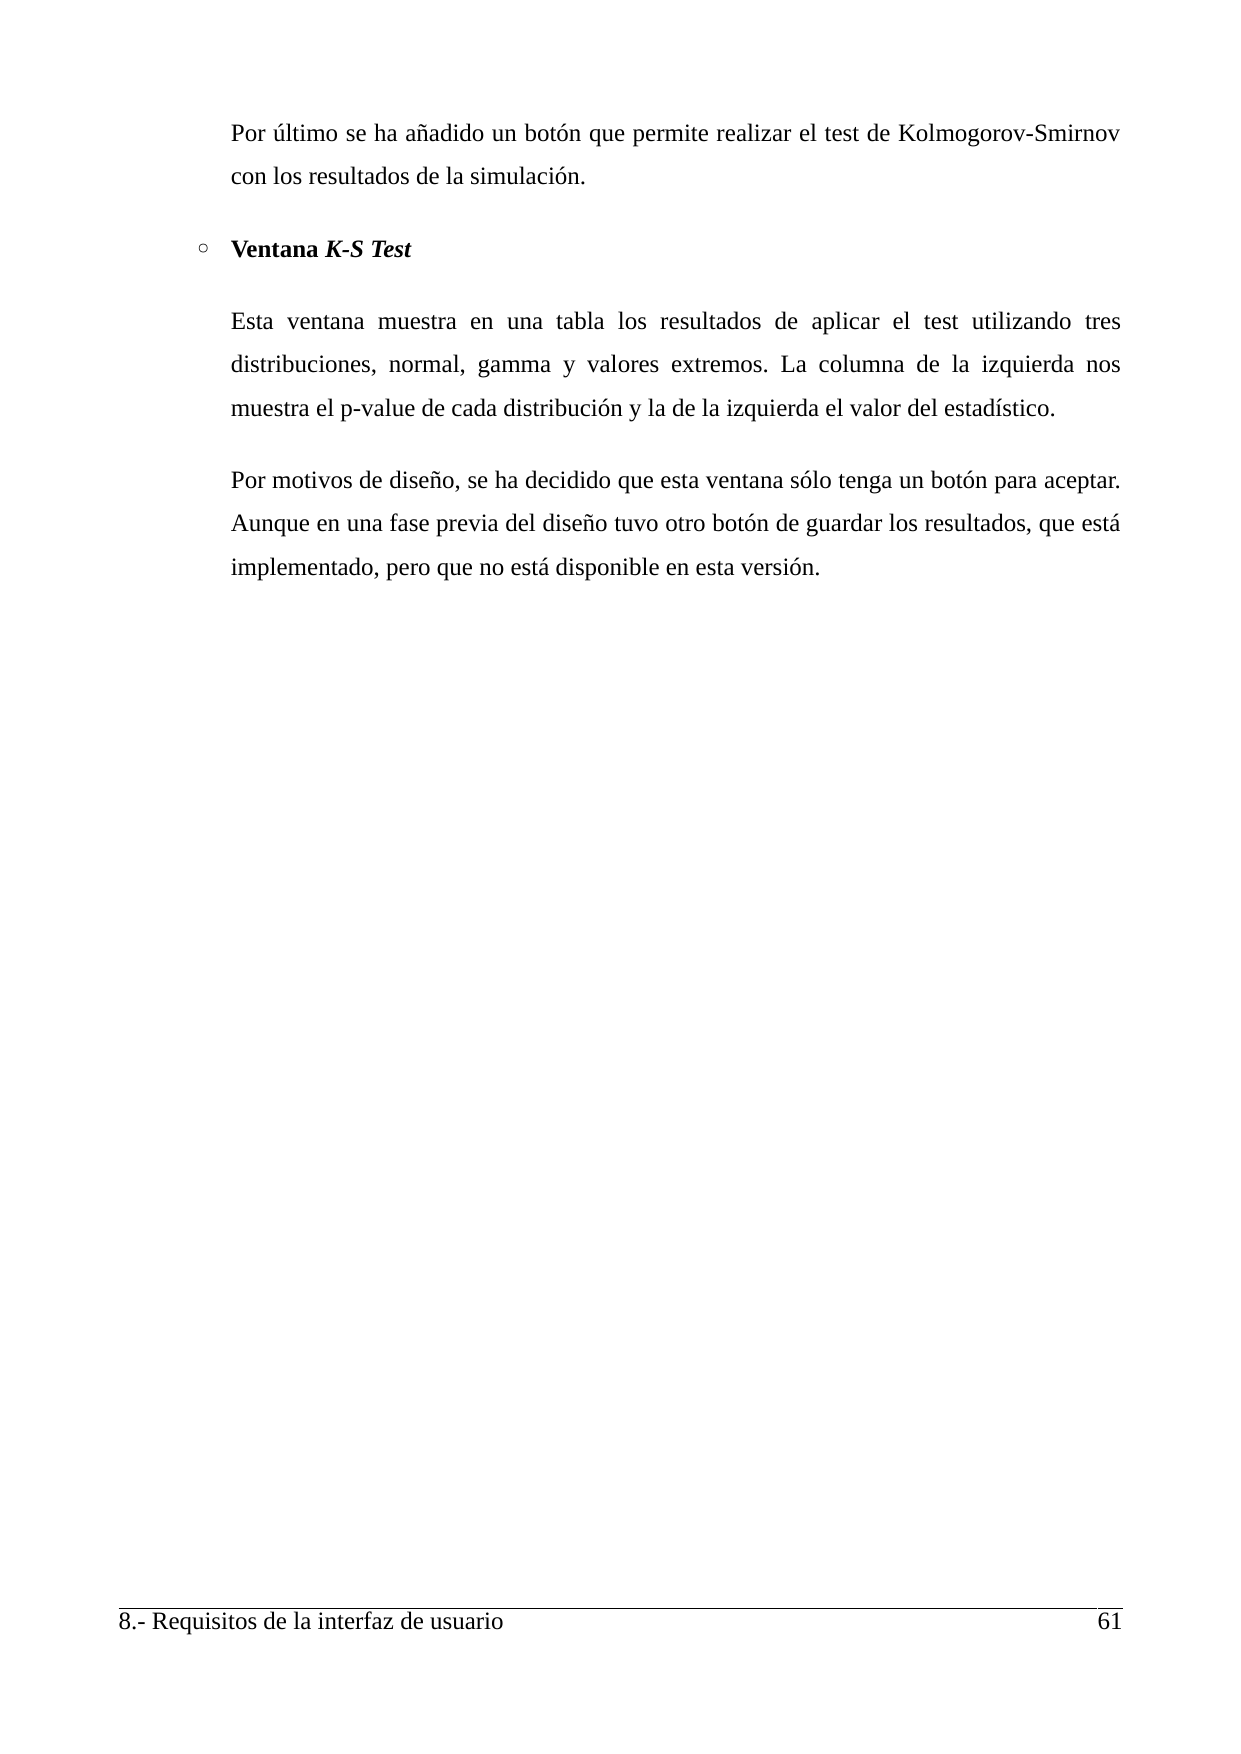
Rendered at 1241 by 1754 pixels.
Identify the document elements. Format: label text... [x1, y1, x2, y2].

list Por motivos de diseño, se ha decidido que esta ventana sólo tenga un botón para aceptar. Aunque en una fase previa del diseño tuvo otro botón de guardar los resultados, que está implementado, pero que no está disponible en esta versión. [193, 465, 1122, 580]
list Ventana K-S Test [193, 234, 1122, 263]
list Por último se ha añadido un botón que permite realizar el test de Kolmogorov-Smirnov con los resultados de la simulación. [193, 118, 1122, 190]
list Esta ventana muestra en una tabla los resultados de aplicar el test utilizando tres distribuciones, normal, gamma y valores extremos. La columna de la izquierda nos muestra el p-value de cada distribución y la de la izquierda el valor del estadístico. [193, 306, 1122, 421]
